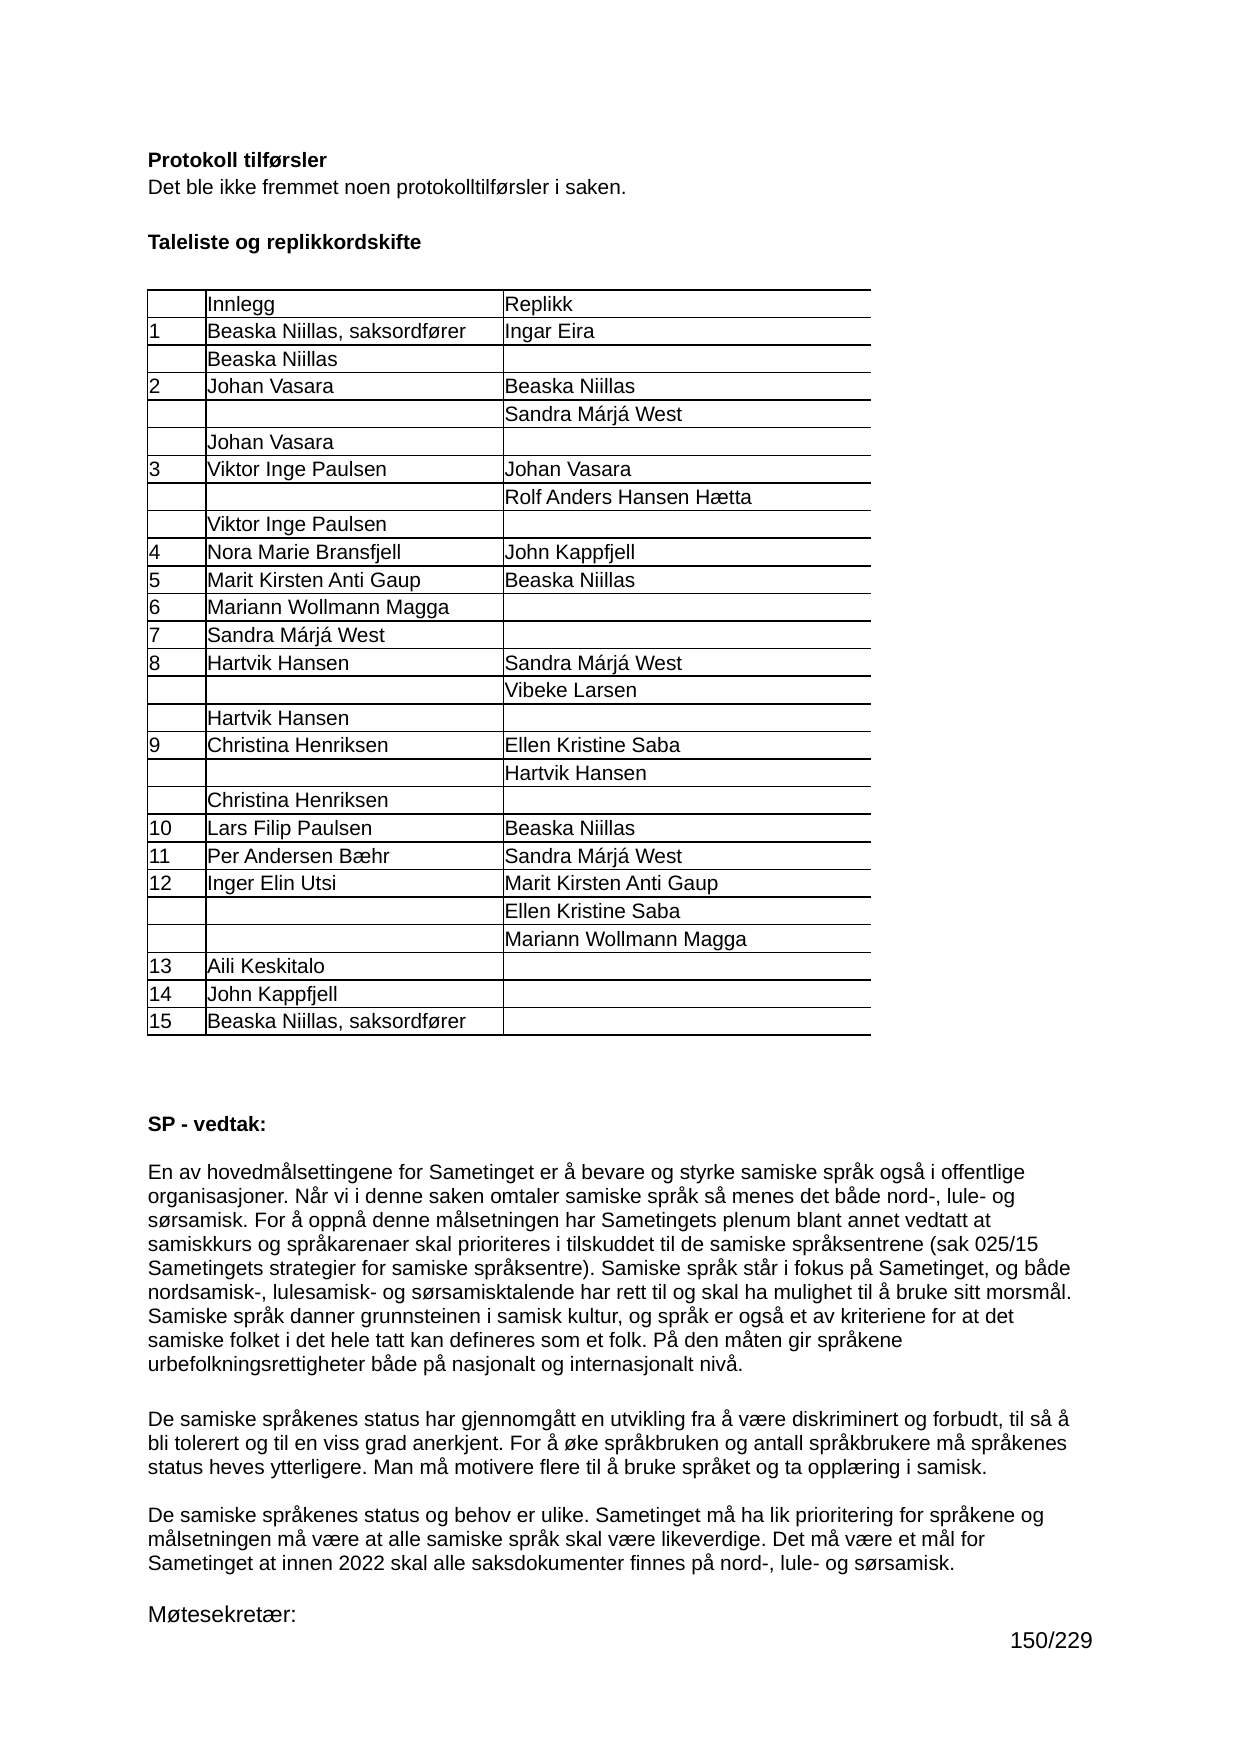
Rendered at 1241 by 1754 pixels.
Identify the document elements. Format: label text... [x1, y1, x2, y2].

table_cell [148, 428, 205, 454]
table_cell [207, 677, 503, 703]
table_cell Mariann Wollmann Magga [504, 925, 871, 951]
table_header Innlegg [207, 291, 503, 316]
table_cell [504, 1008, 871, 1034]
table_cell Marit Kirsten Anti Gaup [504, 870, 871, 896]
table_cell [504, 622, 871, 648]
table_cell [504, 705, 871, 731]
table_cell [207, 401, 503, 427]
table_cell Per Andersen Bæhr [207, 843, 503, 868]
table_cell Beaska Niillas [504, 567, 871, 592]
table_cell 15 [148, 1008, 205, 1034]
table_cell Beaska Niillas, saksordfører [207, 318, 503, 344]
table_cell Sandra Márjá West [504, 401, 871, 427]
table_cell 7 [148, 622, 205, 648]
table_cell 2 [148, 373, 205, 399]
table_cell Beaska Niillas [504, 373, 871, 399]
table_cell 9 [148, 732, 205, 758]
table_cell Aili Keskitalo [207, 953, 503, 979]
table_cell 6 [148, 594, 205, 620]
table_cell 5 [148, 567, 205, 592]
table_cell Johan Vasara [207, 373, 503, 399]
table_cell Sandra Márjá West [504, 843, 871, 868]
table_cell Viktor Inge Paulsen [207, 511, 503, 537]
table_cell [148, 484, 205, 510]
table_cell Sandra Márjá West [207, 622, 503, 648]
table_header En av hovedmålsettingene for Sametinget er å bevare og styrke samiske språk også i offentlige organisasjoner. Når vi i denne saken omtaler samiske språk så menes det både nord-, lule- og sørsamisk. For å oppnå denne målsetningen har Sametingets plenum blant annet vedtatt at samiskkurs og språkarenaer skal prioriteres i tilskuddet til de samiske språksentrene (sak 025/15 Sametingets strategier for samiske språksentre). Samiske språk står i fokus på Sametinget, og både nordsamisk-, lulesamisk- og sørsamisktalende har rett til og skal ha mulighet til å bruke sitt morsmål. Samiske språk danner grunnsteinen i samisk kultur, og språk er også et av kriteriene for at det samiske folket i det hele tatt kan defineres som et folk. På den måten gir språkene urbefolkningsrettigheter både på nasjonalt og internasjonalt nivå. De samiske språkenes status har gjennomgått en utvikling fra å være diskriminert og forbudt, til så å bli tolerert og til en viss grad anerkjent. For å øke språkbruken og antall språkbrukere må språkenes status heves ytterligere. Man må motivere flere til å bruke språket og ta opplæring i samisk. De samiske språkenes status og behov er ulike. Sametinget må ha lik prioritering for språkene og målsetningen må være at alle samiske språk skal være likeverdige. Det må være et mål for Sametinget at innen 2022 skal alle saksdokumenter finnes på nord-, lule- og sørsamisk. [136, 1160, 1104, 1599]
table_cell Sandra Márjá West [504, 649, 871, 675]
table_cell Beaska Niillas [504, 815, 871, 841]
table_cell Vibeke Larsen [504, 677, 871, 703]
text SP - vedtak: [148, 1112, 1093, 1136]
table_cell 8 [148, 649, 205, 675]
table_cell [148, 925, 205, 951]
table_cell [504, 428, 871, 454]
table_cell Johan Vasara [207, 428, 503, 454]
table_cell 14 [148, 981, 205, 1007]
table_cell Johan Vasara [504, 456, 871, 482]
table_cell 10 [148, 815, 205, 841]
table_cell 13 [148, 953, 205, 979]
table_cell Rolf Anders Hansen Hætta [504, 484, 871, 510]
table_cell [207, 898, 503, 924]
table_cell 11 [148, 843, 205, 868]
table_cell Nora Marie Bransfjell [207, 539, 503, 565]
table_cell [504, 953, 871, 979]
table_cell Hartvik Hansen [504, 760, 871, 786]
table_cell [148, 898, 205, 924]
table_cell Christina Henriksen [207, 787, 503, 813]
table_cell Lars Filip Paulsen [207, 815, 503, 841]
table_cell 12 [148, 870, 205, 896]
table_cell [207, 925, 503, 951]
table_cell [504, 511, 871, 537]
table_cell 4 [148, 539, 205, 565]
table_cell [148, 787, 205, 813]
table_header Replikk [504, 291, 871, 316]
table_cell John Kappfjell [207, 981, 503, 1007]
table_header Protokoll tilførsler Det ble ikke fremmet noen protokolltilførsler i saken. Taleliste og replikkordskifte [136, 148, 969, 1036]
table_cell Viktor Inge Paulsen [207, 456, 503, 482]
table_cell [148, 346, 205, 372]
table_cell [504, 787, 871, 813]
table_cell Hartvik Hansen [207, 649, 503, 675]
table_cell Ellen Kristine Saba [504, 898, 871, 924]
table_cell Ellen Kristine Saba [504, 732, 871, 758]
table_cell Hartvik Hansen [207, 705, 503, 731]
table_cell 1 [148, 318, 205, 344]
table_cell Beaska Niillas, saksordfører [207, 1008, 503, 1034]
table_cell Mariann Wollmann Magga [207, 594, 503, 620]
table_cell Ingar Eira [504, 318, 871, 344]
table_cell [148, 511, 205, 537]
table_header [148, 291, 205, 316]
table_cell [504, 346, 871, 372]
table_cell Christina Henriksen [207, 732, 503, 758]
table_cell [148, 677, 205, 703]
table_cell John Kappfjell [504, 539, 871, 565]
table_cell [207, 484, 503, 510]
table_cell 3 [148, 456, 205, 482]
table_cell Beaska Niillas [207, 346, 503, 372]
table_cell Inger Elin Utsi [207, 870, 503, 896]
table_cell [148, 401, 205, 427]
table_cell [148, 705, 205, 731]
table_cell [148, 760, 205, 786]
table_cell [207, 760, 503, 786]
table_cell [504, 594, 871, 620]
table_cell Marit Kirsten Anti Gaup [207, 567, 503, 592]
table_cell [504, 981, 871, 1007]
